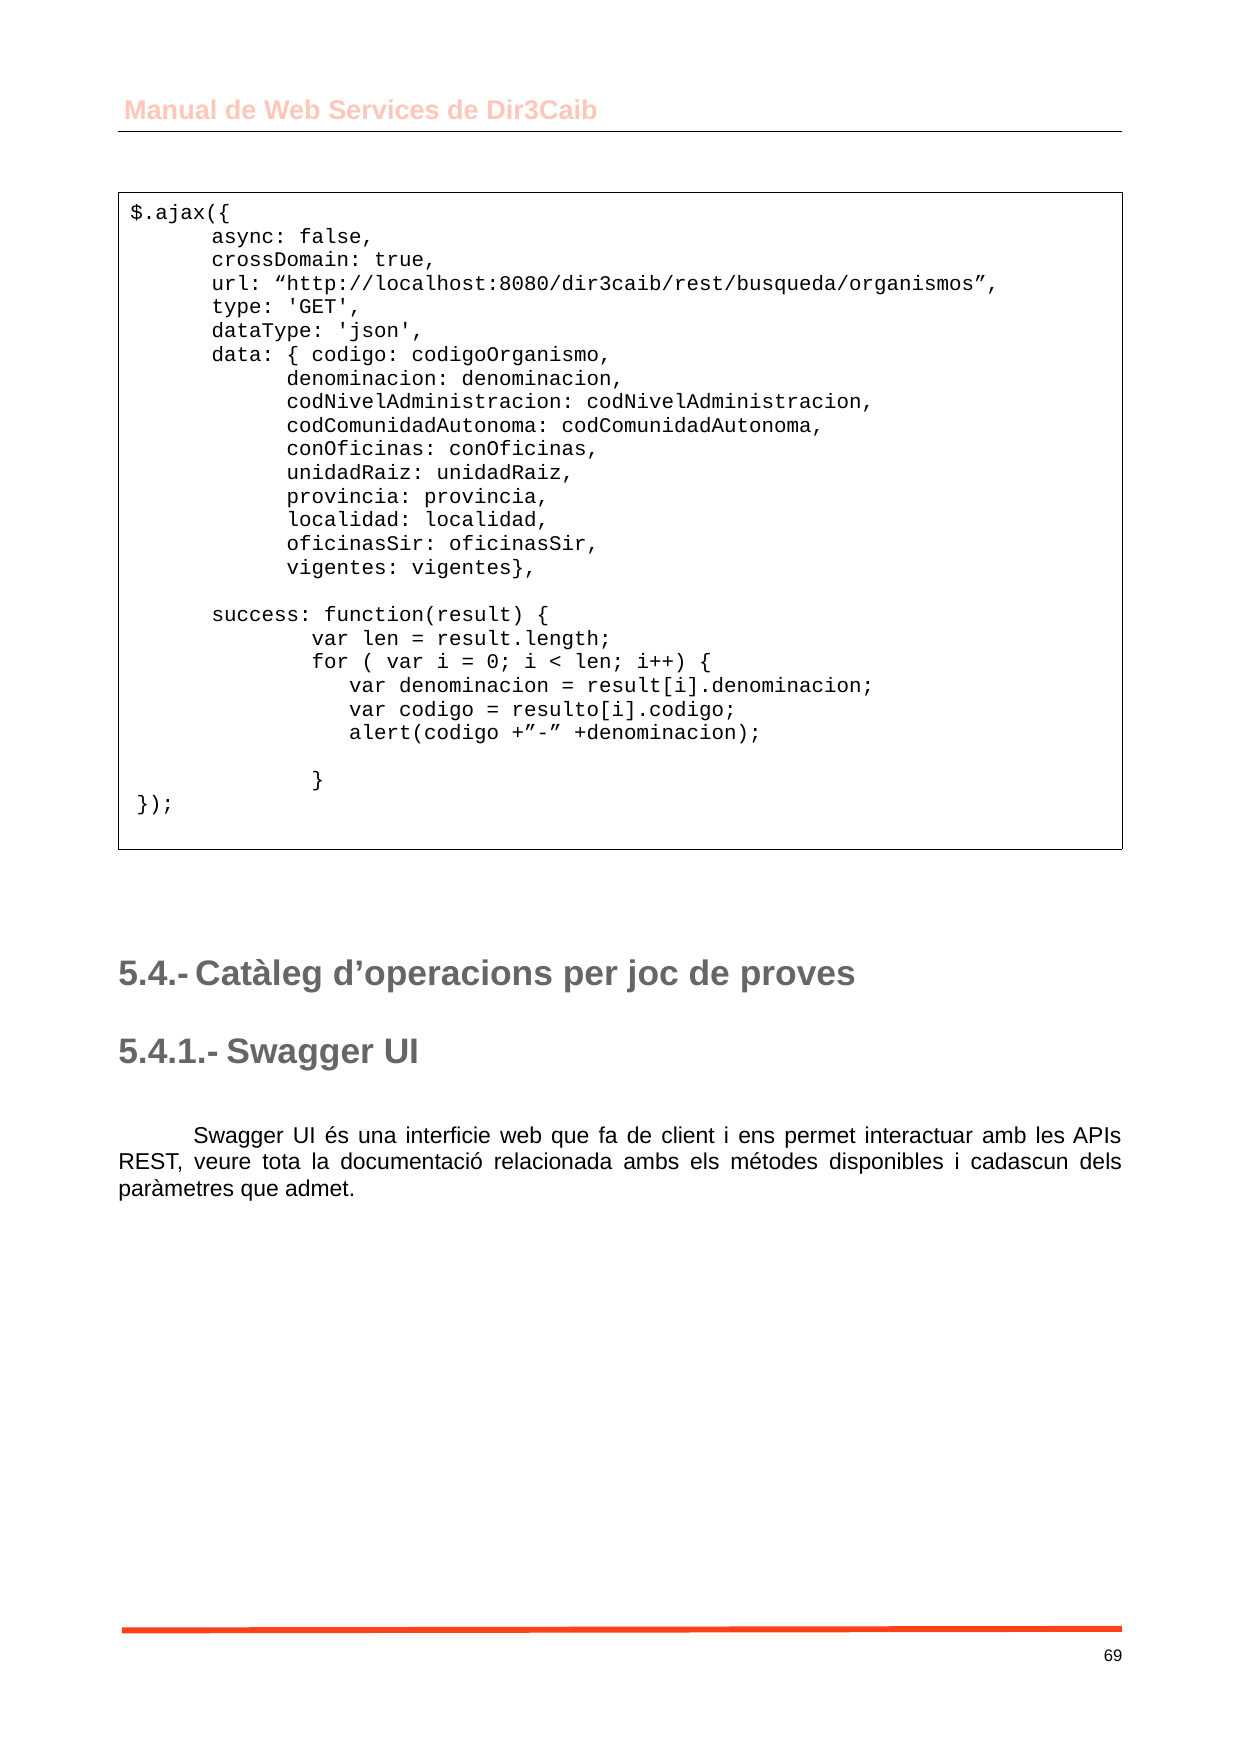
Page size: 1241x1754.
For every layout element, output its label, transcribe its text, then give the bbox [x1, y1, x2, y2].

text Swagger UI és una interficie web que fa de client i ens permet interactuar amb les APIs REST, veure tota la documentació relacionada ambs els métodes disponibles i cadascun dels paràmetres que admet. [118, 1122, 1122, 1201]
subtitle Catàleg d’operacions per joc de proves [118, 952, 1122, 992]
subtitle Swagger UI [118, 1030, 1122, 1071]
table_header $.ajax({ async: false, crossDomain: true, url: “http://localhost:8080/dir3caib/rest/busqueda/organismos”, type: 'GET', dataType: 'json', data: { codigo: codigoOrganismo, denominacion: denominacion, codNivelAdministracion: codNivelAdministracion, codComunidadAutonoma: codComunidadAutonoma, conOficinas: conOficinas, unidadRaiz: unidadRaiz, provincia: provincia, localidad: localidad, oficinasSir: oficinasSir, vigentes: vigentes}, success: function(result) { var len = result.length; for ( var i = 0; i < len; i++) { var denominacion = result[i].denominacion; var codigo = resulto[i].codigo; alert(codigo +”-” +denominacion); } }); [119, 193, 1122, 849]
